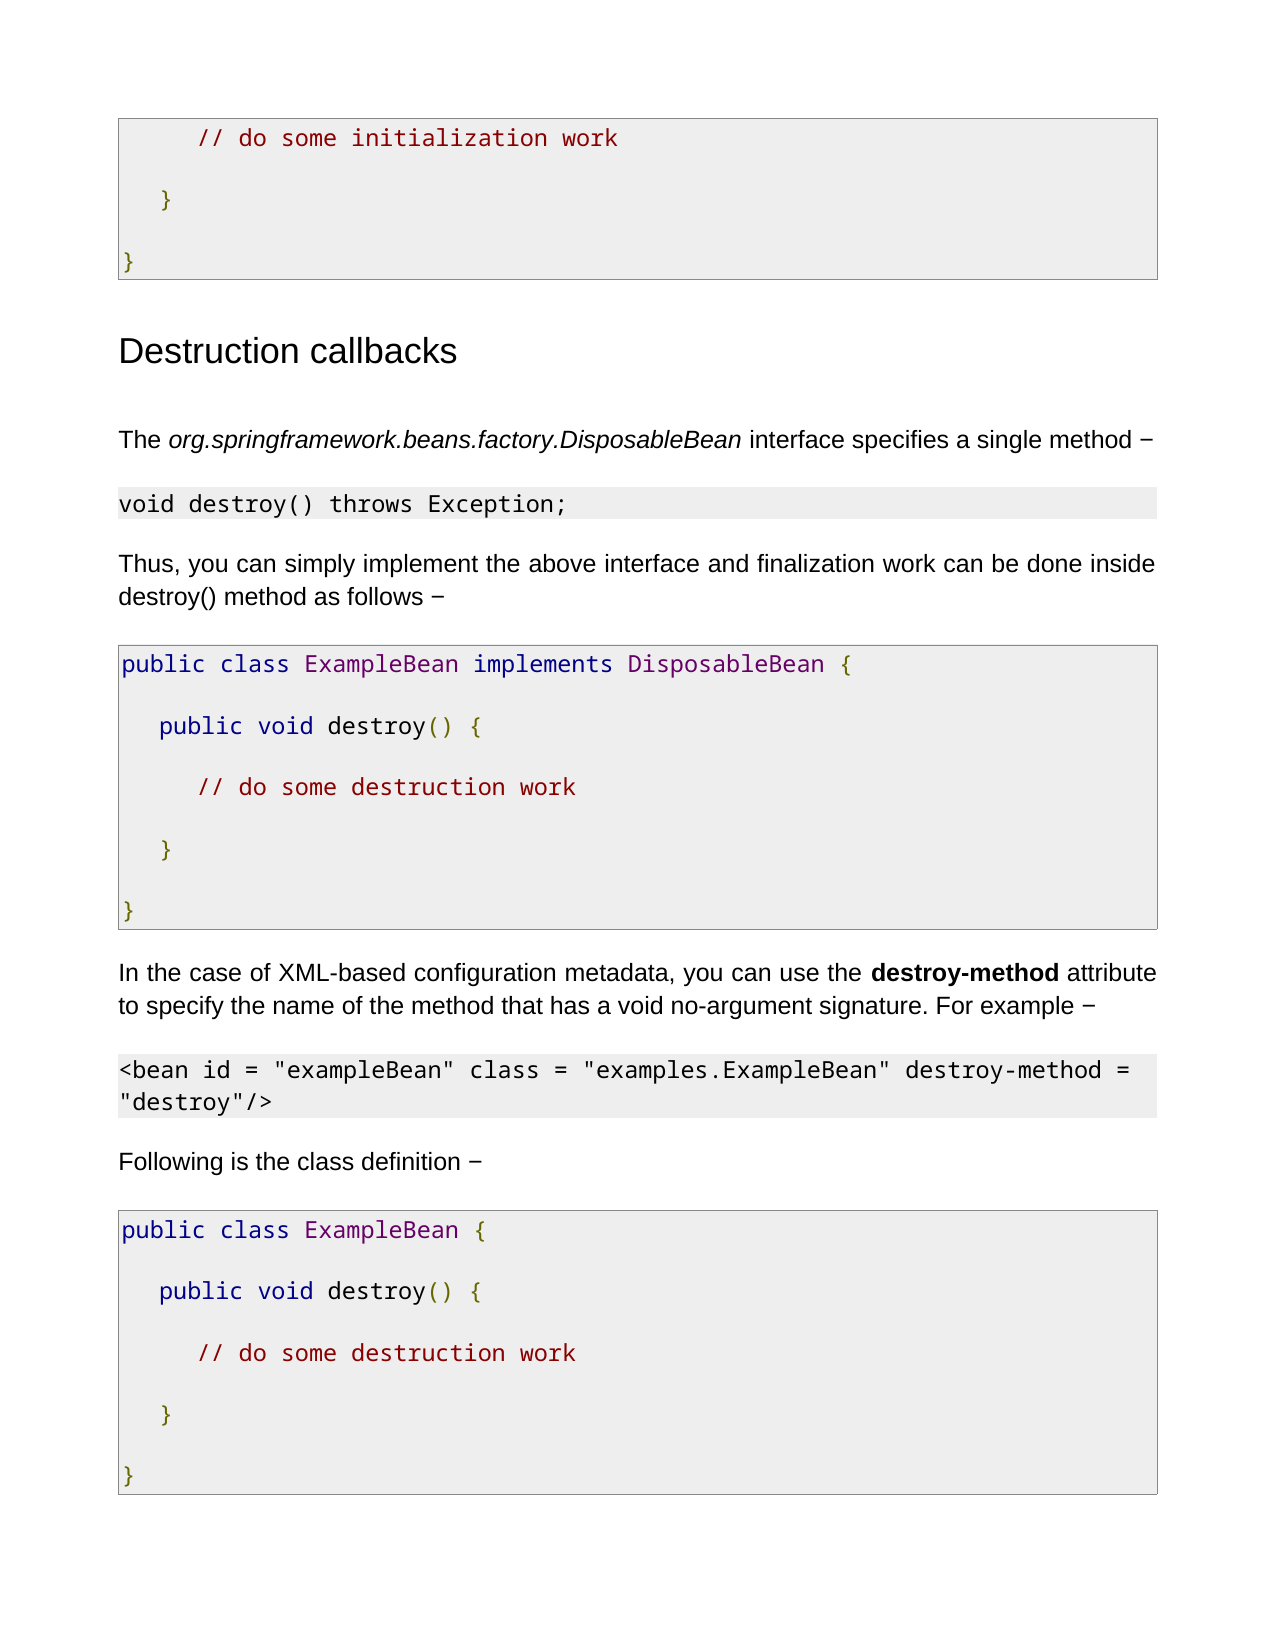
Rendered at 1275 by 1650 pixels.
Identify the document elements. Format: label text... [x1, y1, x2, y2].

text // do some destruction work [119, 1333, 1157, 1368]
text void destroy() throws Exception; [118, 487, 1157, 519]
subtitle Destruction callbacks [118, 330, 1157, 371]
text } [119, 1456, 1157, 1494]
text In the case of XML-based configuration metadata, you can use the destroy-method attribute to specify the name of the method that has a void no-argument signature. For example − [118, 958, 1157, 1020]
text public class ExampleBean implements DisposableBean { [119, 646, 1157, 680]
text <bean id = "exampleBean" class = "examples.ExampleBean" destroy-method = "destroy"/> [118, 1054, 1157, 1118]
text public void destroy() { [119, 1271, 1157, 1306]
text public class ExampleBean { [119, 1211, 1157, 1245]
text Following is the class definition − [118, 1147, 1157, 1176]
text } [119, 241, 1157, 279]
text } [119, 1394, 1157, 1429]
text } [119, 890, 1157, 929]
text public void destroy() { [119, 706, 1157, 741]
text } [119, 179, 1157, 215]
text Thus, you can simply implement the above interface and finalization work can be done inside destroy() method as follows − [118, 549, 1157, 611]
text // do some initialization work [119, 119, 1157, 153]
text } [119, 829, 1157, 864]
text The org.springframework.beans.factory.DisposableBean interface specifies a single method − [118, 425, 1157, 454]
text // do some destruction work [119, 767, 1157, 803]
